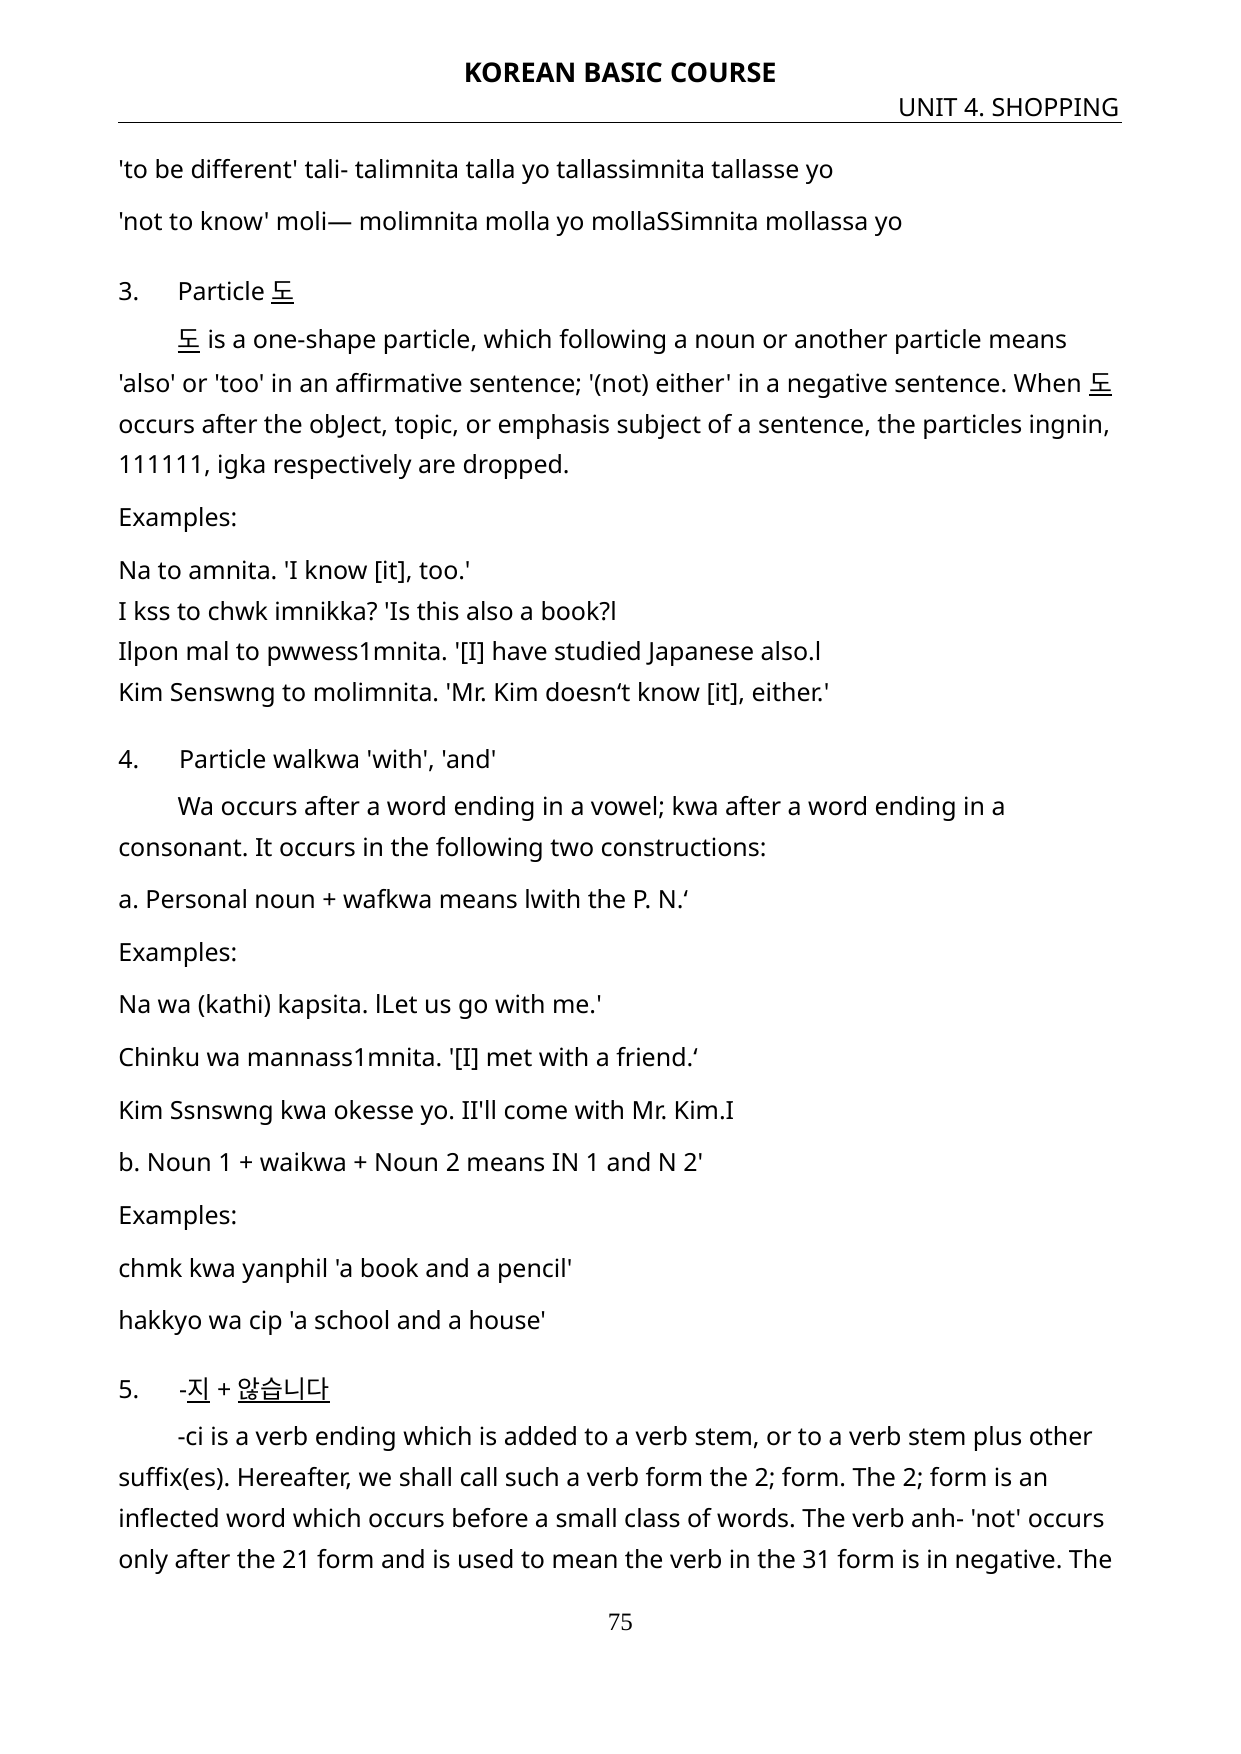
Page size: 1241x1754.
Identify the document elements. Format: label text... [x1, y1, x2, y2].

subtitle 3. Particle 도 [118, 271, 1122, 307]
text Examples: [118, 934, 1122, 969]
text 도 is a one-shape particle, which following a noun or another particle means 'also' or 'too' in an affirmative sentence; '(not) either' in a negative sentence. When 도 occurs after the obJect, topic, or emphasis subject of a sentence, the particles ingnin, 111111, igka respectively are dropped. [118, 320, 1122, 481]
subtitle 4. Particle walkwa 'with', 'and' [118, 742, 1122, 776]
text Examples: [118, 1198, 1122, 1232]
text b. Noun 1 + waikwa + Noun 2 means IN 1 and N 2' [118, 1145, 1122, 1179]
subtitle 5. -지 + 않습니다 [118, 1370, 1122, 1406]
text Examples: [118, 500, 1122, 534]
text a. Personal noun + wafkwa means lwith the P. N.‘ [118, 882, 1122, 916]
text Kim Ssnswng kwa okesse yo. II'll come with Mr. Kim.I [118, 1092, 1122, 1126]
text -ci is a verb ending which is added to a verb stem, or to a verb stem plus other suffix(es). Hereafter, we shall call such a verb form the 2; form. The 2; form is an inflected word which occurs before a small class of words. The verb anh- 'not' occurs only after the 21 form and is used to mean the verb in the 31 form is in negative. The [118, 1419, 1122, 1575]
text hakkyo wa cip 'a school and a house' [118, 1303, 1122, 1337]
text chmk kwa yanphil 'a book and a pencil' [118, 1250, 1122, 1284]
text Chinku wa mannass1mnita. '[I] met with a friend.‘ [118, 1040, 1122, 1074]
text Na wa (kathi) kapsita. lLet us go with me.' [118, 987, 1122, 1021]
text 'not to know' moli— molimnita molla yo mollaSSimnita mollassa yo [118, 204, 1122, 238]
text Na to amnita. 'I know [it], too.' I kss to chwk imnikka? 'Is this also a book?l Ilpon mal to pwwess1mnita. '[I] have studied Japanese also.l Kim Senswng to molimnita. 'Mr. Kim doesn‘t know [it], either.' [118, 552, 1122, 709]
text 'to be different' tali- talimnita talla yo tallassimnita tallasse yo [118, 151, 1122, 185]
text Wa occurs after a word ending in a vowel; kwa after a word ending in a consonant. It occurs in the following two constructions: [118, 788, 1122, 863]
